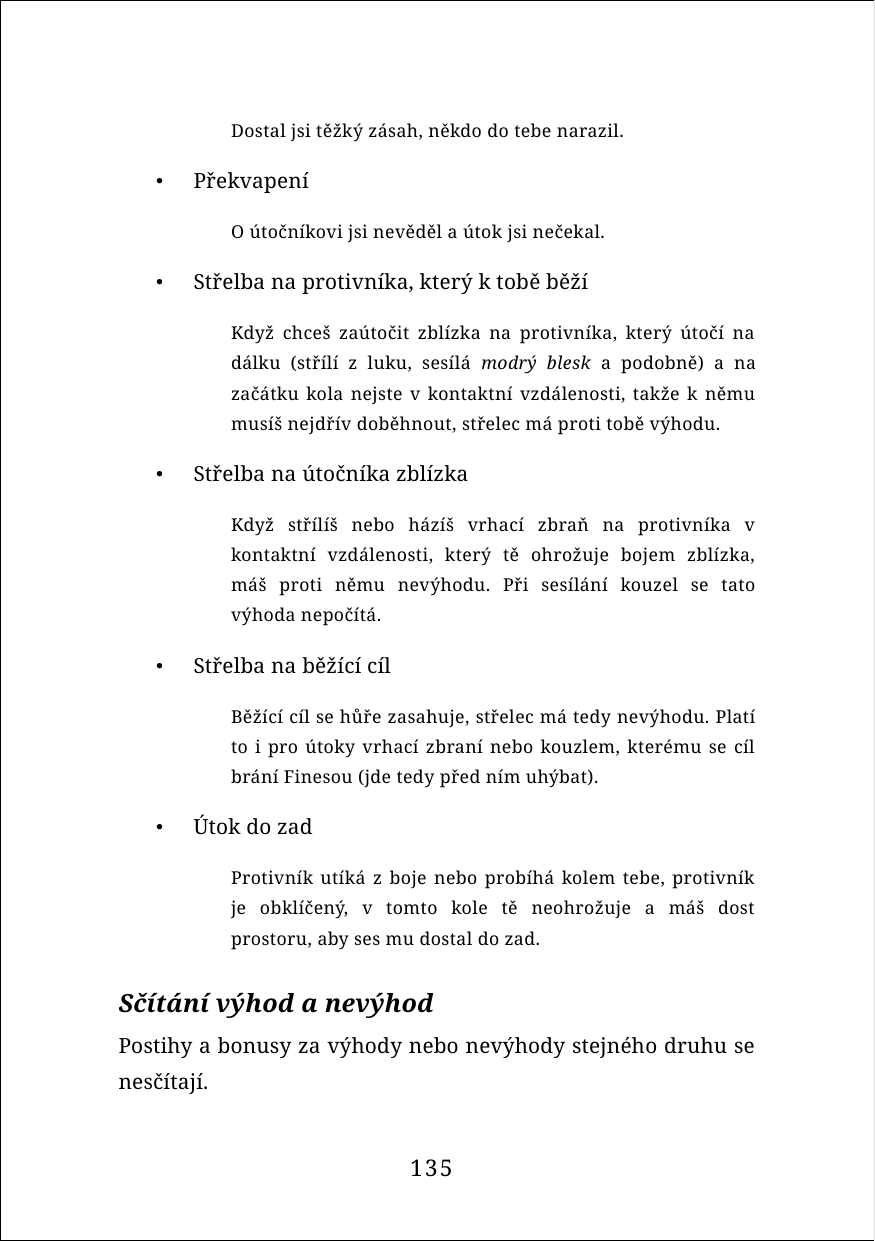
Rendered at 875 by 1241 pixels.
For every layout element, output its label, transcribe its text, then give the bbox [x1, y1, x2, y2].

list Běžící cíl se hůře zasahuje, střelec má tedy nevýhodu. Platí to i pro útoky vrhací zbraní nebo kouzlem, kterému se cíl brání Finesou (jde tedy před ním uhýbat). [193, 704, 756, 789]
list Střelba na útočníka zblízka [156, 459, 756, 487]
list Protivník utíká z boje nebo probíhá kolem tebe, protivník je obklíčený, v tomto kole tě neohrožuje a máš dost prostoru, aby ses mu dostal do zad. [193, 866, 756, 950]
list Útok do zad [156, 812, 756, 841]
text Postihy a bonusy za výhody nebo nevýhody stejného druhu se nesčítají. [118, 1032, 756, 1096]
list Střelba na běžící cíl [156, 651, 756, 679]
list Střelba na protivníka, který k tobě běží [156, 267, 756, 296]
list O útočníkovi jsi nevěděl a útok jsi nečekal. [193, 219, 756, 243]
list Dostal jsi těžký zásah, někdo do tebe narazil. [193, 118, 756, 142]
subtitle Sčítání výhod a nevýhod [118, 986, 756, 1020]
list Když střílíš nebo házíš vrhací zbraň na protivníka v kontaktní vzdálenosti, který tě ohrožuje bojem zblízka, máš proti němu nevýhodu. Při sesílání kouzel se tato výhoda nepočítá. [193, 512, 756, 627]
list Překvapení [156, 166, 756, 194]
list Když chceš zaútočit zblízka na protivníka, který útočí na dálku (střílí z luku, sesílá modrý blesk a podobně) a na začátku kola nejste v kontaktní vzdálenosti, takže k němu musíš nejdřív doběhnout, střelec má proti tobě výhodu. [193, 321, 756, 435]
